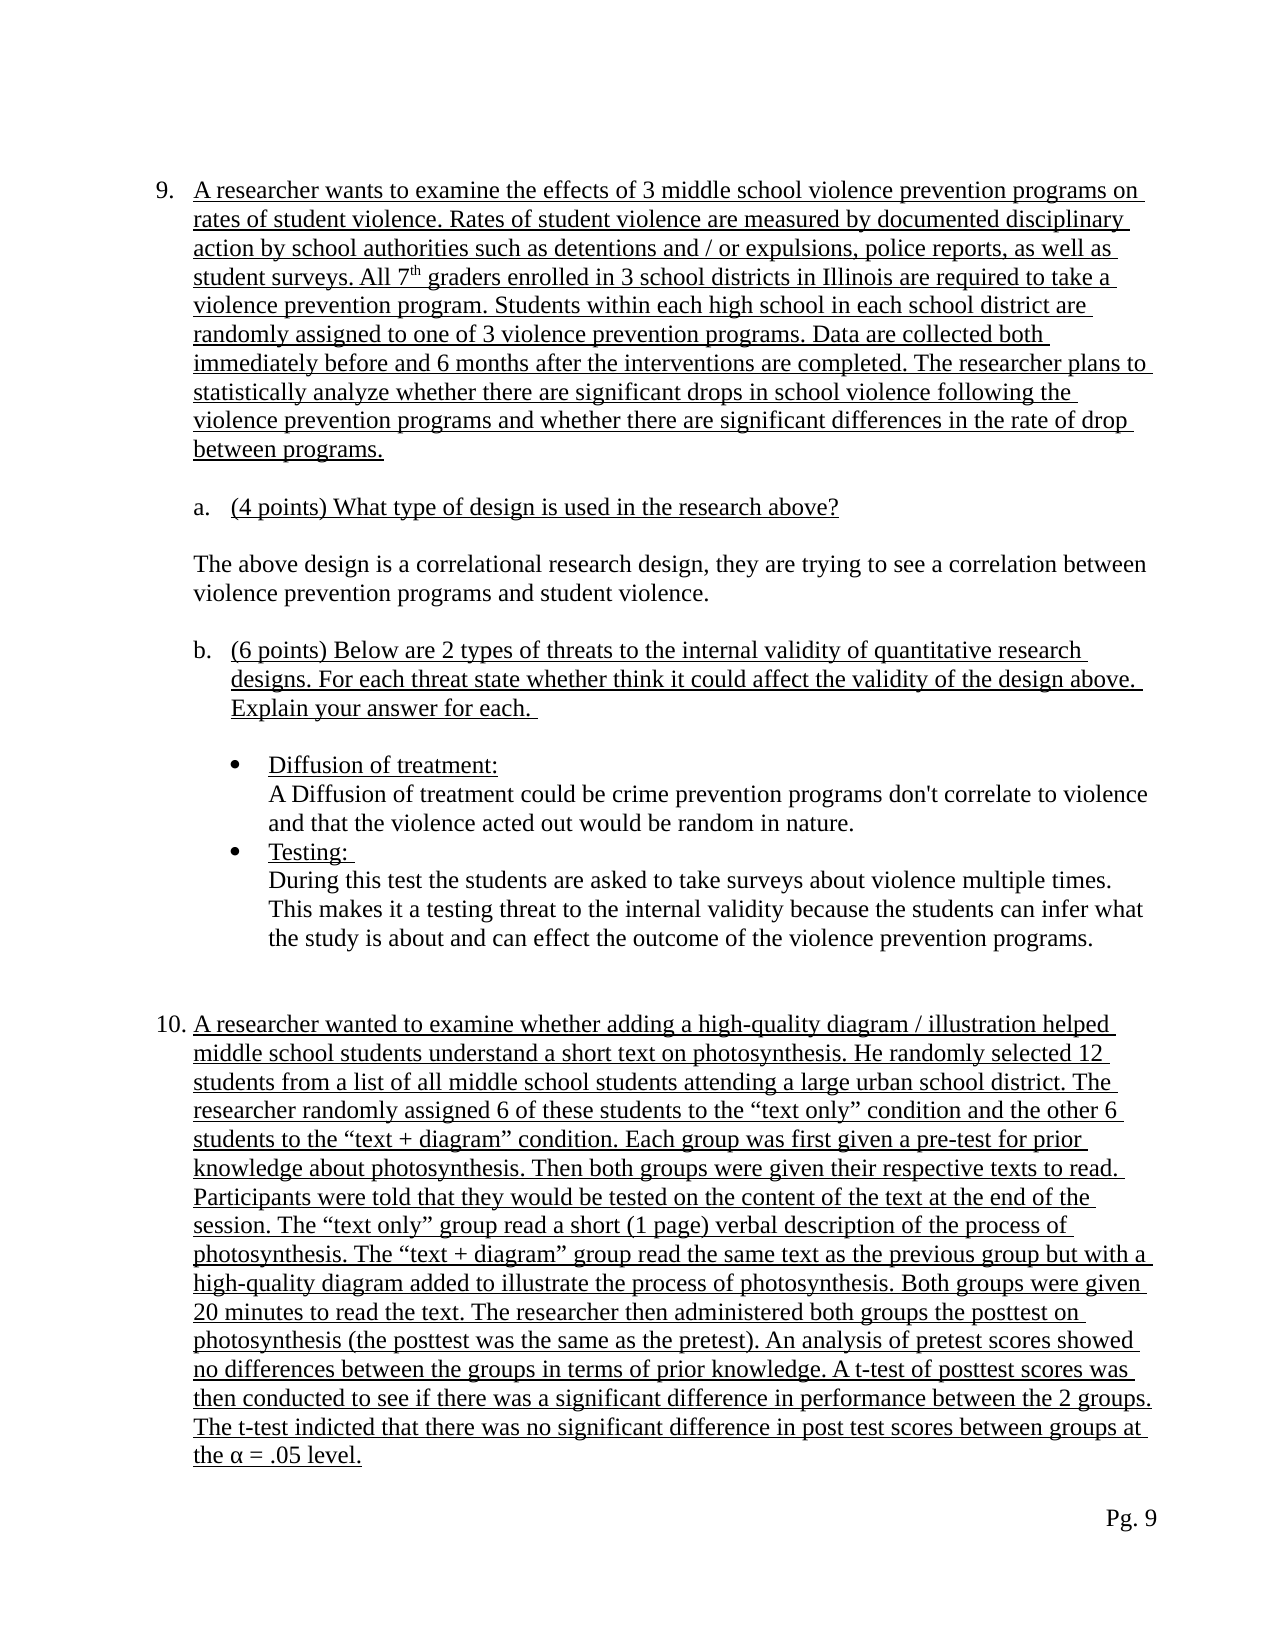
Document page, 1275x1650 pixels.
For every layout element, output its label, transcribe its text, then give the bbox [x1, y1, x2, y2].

text The above design is a correlational research design, they are trying to see a correlation between violence prevention programs and student violence. [193, 549, 1157, 607]
list A researcher wants to examine the effects of 3 middle school violence prevention programs on rates of student violence. Rates of student violence are measured by documented disciplinary action by school authorities such as detentions and / or expulsions, police reports, as well as student surveys. All 7th graders enrolled in 3 school districts in Illinois are required to take a violence prevention program. Students within each high school in each school district are randomly assigned to one of 3 violence prevention programs. Data are collected both immediately before and 6 months after the interventions are completed. The researcher plans to statistically analyze whether there are significant drops in school violence following the violence prevention programs and whether there are significant differences in the rate of drop between programs. [156, 176, 1157, 463]
list During this test the students are asked to take surveys about violence multiple times. [231, 866, 1157, 894]
list Testing: [231, 837, 1157, 866]
list A Diffusion of treatment could be crime prevention programs don't correlate to violence and that the violence acted out would be random in nature. [231, 779, 1157, 837]
list A researcher wanted to examine whether adding a high-quality diagram / illustration helped middle school students understand a short text on photosynthesis. He randomly selected 12 students from a list of all middle school students attending a large urban school district. The researcher randomly assigned 6 of these students to the “text only” condition and the other 6 students to the “text + diagram” condition. Each group was first given a pre-test for prior knowledge about photosynthesis. Then both groups were given their respective texts to read. Participants were told that they would be tested on the content of the text at the end of the session. The “text only” group read a short (1 page) verbal description of the process of photosynthesis. The “text + diagram” group read the same text as the previous group but with a high-quality diagram added to illustrate the process of photosynthesis. Both groups were given 20 minutes to read the text. The researcher then administered both groups the posttest on photosynthesis (the posttest was the same as the pretest). An analysis of pretest scores showed no differences between the groups in terms of prior knowledge. A t-test of posttest scores was then conducted to see if there was a significant difference in performance between the 2 groups. The t-test indicted that there was no significant difference in post test scores between groups at the α = .05 level. [156, 1009, 1157, 1469]
list This makes it a testing threat to the internal validity because the students can infer what the study is about and can effect the outcome of the violence prevention programs. [231, 894, 1157, 952]
list Diffusion of treatment: [231, 751, 1157, 779]
list (4 points) What type of design is used in the research above? [193, 492, 1157, 521]
list (6 points) Below are 2 types of threats to the internal validity of quantitative research designs. For each threat state whether think it could affect the validity of the design above. Explain your answer for each. [193, 636, 1157, 722]
